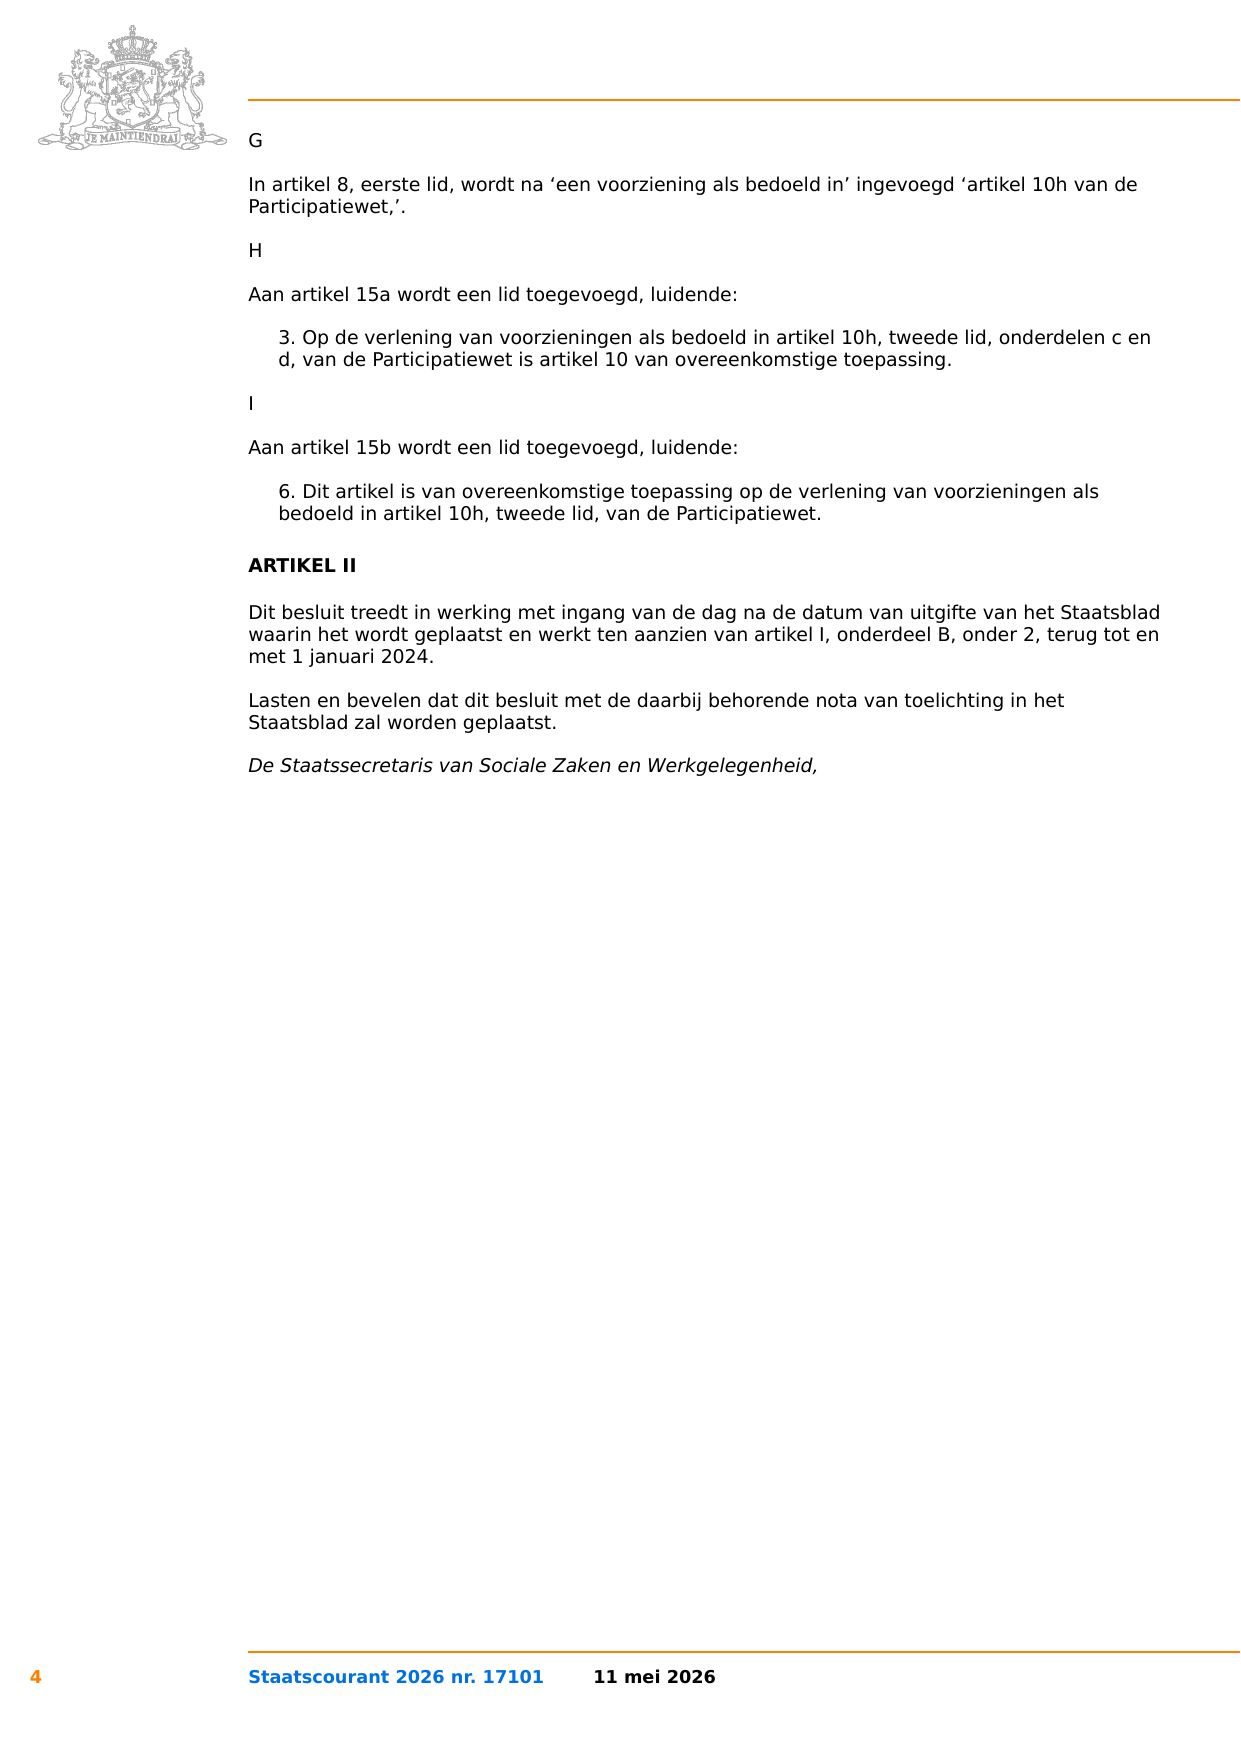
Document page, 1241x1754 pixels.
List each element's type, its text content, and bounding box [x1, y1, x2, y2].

text Lasten en bevelen dat dit besluit met de daarbij behorende nota van toelichting in het Staatsblad zal worden geplaatst. [248, 689, 1163, 733]
text Aan artikel 15a wordt een lid toegevoegd, luidende: [248, 283, 1163, 305]
text G [248, 130, 1163, 152]
text Dit besluit treedt in werking met ingang van de dag na de datum van uitgifte van het Staatsblad waarin het wordt geplaatst en werkt ten aanzien van artikel I, onderdeel B, onder 2, terug tot en met 1 januari 2024. [248, 602, 1163, 668]
text H [248, 239, 1163, 262]
picture [38, 25, 227, 150]
text 3. Op de verlening van voorzieningen als bedoeld in artikel 10h, tweede lid, onderdelen c en d, van de Participatiewet is artikel 10 van overeenkomstige toepassing. [278, 327, 1163, 371]
text In artikel 8, eerste lid, wordt na ‘een voorziening als bedoeld in’ ingevoegd ‘artikel 10h van de Participatiewet,’. [248, 174, 1163, 218]
subtitle ARTIKEL II [248, 555, 1163, 577]
text Aan artikel 15b wordt een lid toegevoegd, luidende: [248, 437, 1163, 459]
text De Staatssecretaris van Sociale Zaken en Werkgelegenheid, [248, 755, 1163, 777]
text I [248, 393, 1163, 415]
text 6. Dit artikel is van overeenkomstige toepassing op de verlening van voorzieningen als bedoeld in artikel 10h, tweede lid, van de Participatiewet. [278, 481, 1163, 525]
